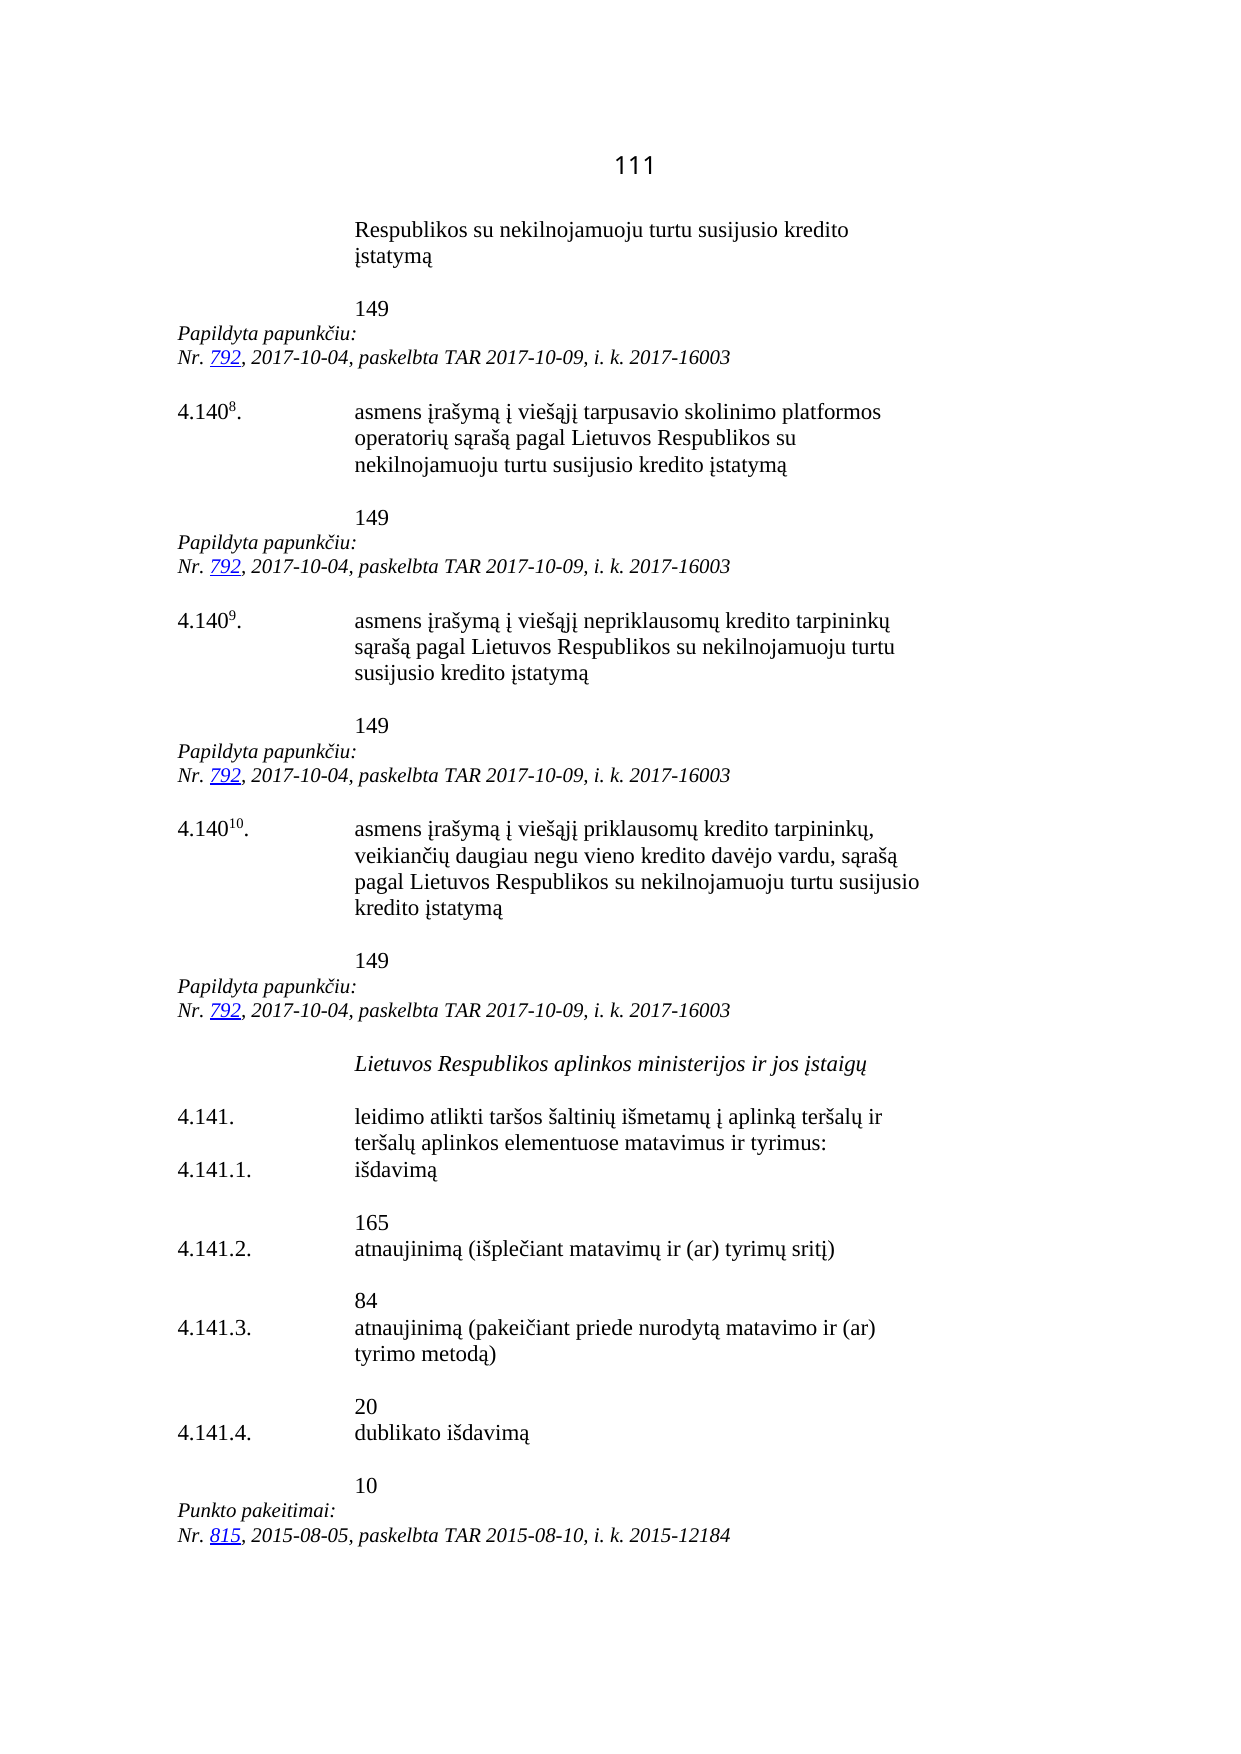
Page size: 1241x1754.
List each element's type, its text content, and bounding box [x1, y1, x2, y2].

text operatorių sąrašą pagal Lietuvos Respublikos su [354, 424, 945, 451]
text 4.1408. asmens įrašymą į viešąjį tarpusavio skolinimo platformos [177, 398, 945, 424]
text 4.14010. asmens įrašymą į viešąjį priklausomų kredito tarpininkų, [177, 815, 945, 842]
text Nr. 792, 2017-10-04, paskelbta TAR 2017-10-09, i. k. 2017-16003 [177, 998, 1093, 1022]
text Punkto pakeitimai: [177, 1498, 1093, 1522]
text 4.1409. asmens įrašymą į viešąjį nepriklausomų kredito tarpininkų [177, 607, 945, 633]
text 4.141.3. atnaujinimą (pakeičiant priede nurodytą matavimo ir (ar) [177, 1314, 945, 1340]
text Papildyta papunkčiu: [177, 530, 1093, 554]
text Nr. 792, 2017-10-04, paskelbta TAR 2017-10-09, i. k. 2017-16003 [177, 345, 1093, 369]
text Nr. 815, 2015-08-05, paskelbta TAR 2015-08-10, i. k. 2015-12184 [177, 1522, 1093, 1547]
text Nr. 792, 2017-10-04, paskelbta TAR 2017-10-09, i. k. 2017-16003 [177, 554, 1093, 578]
text 4.141.1. išdavimą 165 [177, 1156, 945, 1235]
text Papildyta papunkčiu: [177, 973, 1093, 998]
text 4.141. leidimo atlikti taršos šaltinių išmetamų į aplinką teršalų ir [177, 1103, 945, 1129]
text teršalų aplinkos elementuose matavimus ir tyrimus: [354, 1129, 945, 1156]
text Respublikos su nekilnojamuoju turtu susijusio kredito [354, 216, 945, 242]
text sąrašą pagal Lietuvos Respublikos su nekilnojamuoju turtu [354, 633, 945, 659]
text veikiančių daugiau negu vieno kredito davėjo vardu, sąrašą [354, 842, 945, 868]
text kredito įstatymą 149 [354, 894, 945, 973]
text Papildyta papunkčiu: [177, 321, 1093, 345]
text Lietuvos Respublikos aplinkos ministerijos ir jos įstaigų [354, 1050, 945, 1103]
text nekilnojamuoju turtu susijusio kredito įstatymą 149 [354, 451, 945, 530]
text įstatymą 149 [354, 242, 945, 321]
text tyrimo metodą) 20 [354, 1340, 945, 1419]
text 4.141.4. dublikato išdavimą 10 [177, 1419, 945, 1498]
text Nr. 792, 2017-10-04, paskelbta TAR 2017-10-09, i. k. 2017-16003 [177, 763, 1093, 787]
text 4.141.2. atnaujinimą (išplečiant matavimų ir (ar) tyrimų sritį) 84 [177, 1235, 945, 1314]
text Papildyta papunkčiu: [177, 738, 1093, 763]
text pagal Lietuvos Respublikos su nekilnojamuoju turtu susijusio [354, 868, 945, 894]
text susijusio kredito įstatymą 149 [354, 659, 945, 738]
